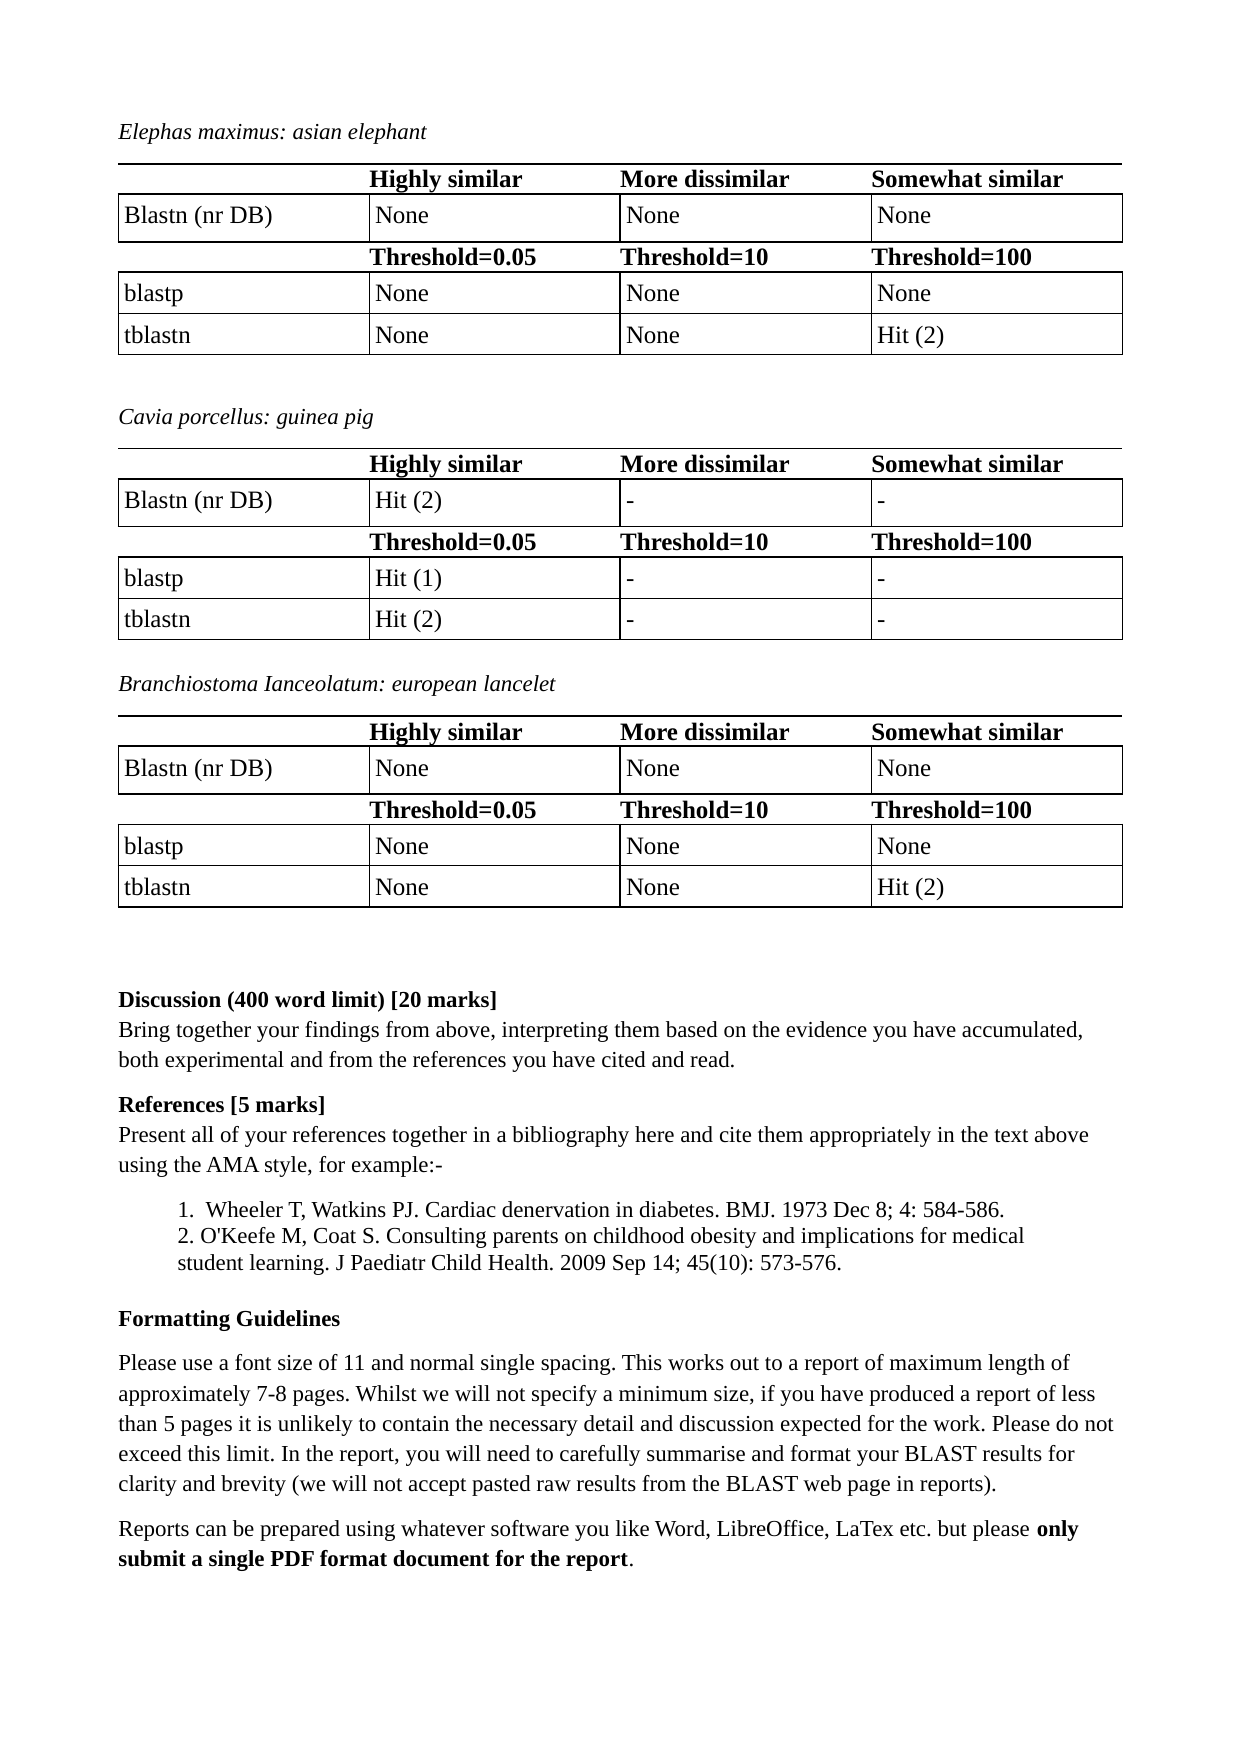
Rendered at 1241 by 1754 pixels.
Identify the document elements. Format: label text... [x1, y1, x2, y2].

table_cell None [621, 866, 871, 906]
text 1. Wheeler T, Watkins PJ. Cardiac denervation in diabetes. BMJ. 1973 Dec 8; 4: 584-586. 2. O'Keefe M, Coat S. Consulting parents on childhood obesity and implications for medical student learning. J Paediatr Child Health. 2009 Sep 14; 45(10): 573-576. [177, 1196, 1063, 1275]
table_cell Threshold=0.05 [369, 795, 620, 823]
table_cell - [621, 480, 871, 526]
table_header More dissimilar [620, 165, 871, 193]
table_cell None [370, 747, 619, 793]
text Formatting Guidelines [118, 1305, 1122, 1331]
table_cell None [370, 273, 619, 313]
table_cell Threshold=10 [620, 527, 871, 556]
table_header Somewhat similar [871, 165, 1122, 193]
table_header Highly similar [369, 165, 620, 193]
table_cell tblastn [119, 599, 369, 639]
table_cell None [621, 825, 871, 865]
table_cell Hit (2) [370, 480, 619, 526]
table_cell - [872, 480, 1122, 526]
text References [5 marks] Present all of your references together in a bibliography here and cite them appropriately in the text above using the AMA style, for example:- [118, 1091, 1122, 1178]
table_cell Threshold=0.05 [369, 243, 620, 271]
table_header Highly similar [369, 717, 620, 745]
table_cell None [872, 195, 1122, 241]
table_cell Hit (2) [872, 314, 1122, 354]
table_cell None [621, 195, 871, 241]
table_cell - [621, 599, 871, 639]
table_cell None [370, 866, 619, 906]
table_cell - [621, 558, 871, 598]
table_cell None [872, 273, 1122, 313]
table_cell None [370, 195, 619, 241]
table_header Somewhat similar [871, 449, 1122, 478]
table_cell None [370, 314, 619, 354]
table_header Highly similar [369, 449, 620, 478]
table_cell tblastn [119, 314, 369, 354]
table_cell None [872, 747, 1122, 793]
table_cell Hit (2) [872, 866, 1122, 906]
table_cell [118, 527, 369, 556]
text Discussion (400 word limit) [20 marks] Bring together your findings from above, interpreting them based on the evidence you have accumulated, both experimental and from the references you have cited and read. [118, 986, 1122, 1072]
table_cell Threshold=100 [871, 527, 1122, 556]
table_cell blastp [119, 825, 369, 865]
table_header [118, 449, 369, 478]
table_cell - [872, 558, 1122, 598]
table_cell Threshold=10 [620, 243, 871, 271]
table_cell tblastn [119, 866, 369, 906]
table_header More dissimilar [620, 717, 871, 745]
text Reports can be prepared using whatever software you like Word, LibreOffice, LaTex etc. but please only submit a single PDF format document for the report. [118, 1515, 1122, 1572]
text Branchiostoma Ianceolatum: european lancelet [118, 640, 1122, 697]
text Please use a font size of 11 and normal single spacing. This works out to a report of maximum length of approximately 7-8 pages. Whilst we will not specify a minimum size, if you have produced a report of less than 5 pages it is unlikely to contain the necessary detail and discussion expected for the work. Please do not exceed this limit. In the report, you will need to carefully summarise and format your BLAST results for clarity and brevity (we will not accept pasted raw results from the BLAST web page in reports). [118, 1349, 1122, 1497]
table_cell None [621, 747, 871, 793]
table_header [118, 165, 369, 193]
text Cavia porcellus: guinea pig [118, 403, 1122, 429]
table_cell blastp [119, 273, 369, 313]
table_header More dissimilar [620, 449, 871, 478]
table_cell blastp [119, 558, 369, 598]
table_header [118, 717, 369, 745]
table_cell [118, 795, 369, 823]
table_cell Hit (1) [370, 558, 619, 598]
table_cell None [621, 314, 871, 354]
table_cell Blastn (nr DB) [119, 747, 369, 793]
table_cell - [872, 599, 1122, 639]
table_header Somewhat similar [871, 717, 1122, 745]
table_cell Hit (2) [370, 599, 619, 639]
table_cell None [872, 825, 1122, 865]
table_cell None [621, 273, 871, 313]
table_cell Threshold=100 [871, 243, 1122, 271]
table_cell Threshold=0.05 [369, 527, 620, 556]
table_cell [118, 243, 369, 271]
table_cell Threshold=100 [871, 795, 1122, 823]
table_cell None [370, 825, 619, 865]
table_cell Blastn (nr DB) [119, 195, 369, 241]
text Elephas maximus: asian elephant [118, 118, 1122, 144]
table_cell Blastn (nr DB) [119, 480, 369, 526]
table_cell Threshold=10 [620, 795, 871, 823]
